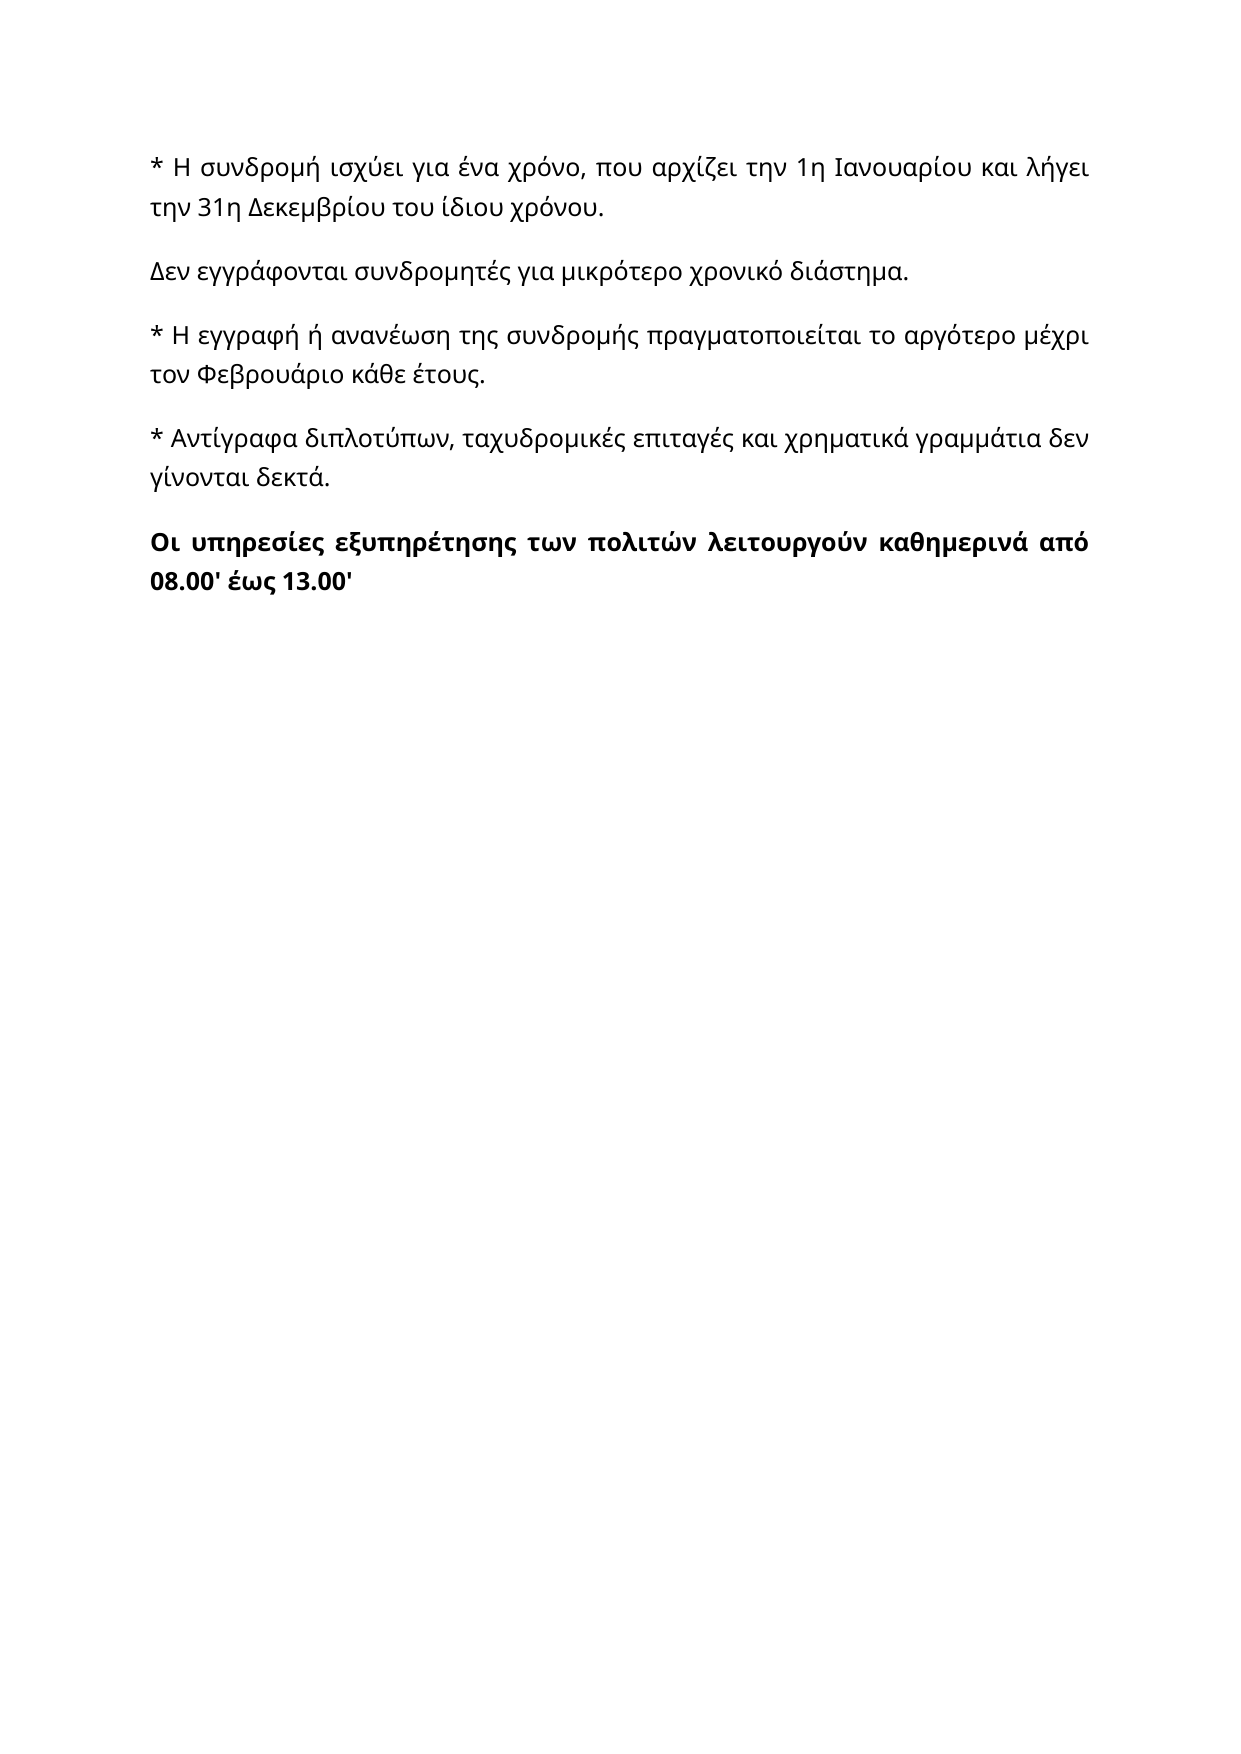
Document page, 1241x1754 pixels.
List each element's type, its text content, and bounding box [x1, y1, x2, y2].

text * Η συνδρομή ισχύει για ένα χρόνο, που αρχίζει την 1η Ιανουαρίου και λήγει την 31η Δεκεμβρίου του ίδιου χρόνου. [150, 150, 1090, 223]
text * Αντίγραφα διπλοτύπων, ταχυδρομικές επιταγές και χρηματικά γραμμάτια δεν γίνονται δεκτά. [150, 421, 1090, 494]
text Οι υπηρεσίες εξυπηρέτησης των πολιτών λειτουργούν καθημερινά από 08.00' έως 13.00' [150, 524, 1090, 597]
text Δεν εγγράφονται συνδρομητές για μικρότερο χρονικό διάστημα. [150, 253, 1090, 287]
text * Η εγγραφή ή ανανέωση της συνδρομής πραγματοποιείται το αργότερο μέχρι τον Φεβρουάριο κάθε έτους. [150, 317, 1090, 391]
